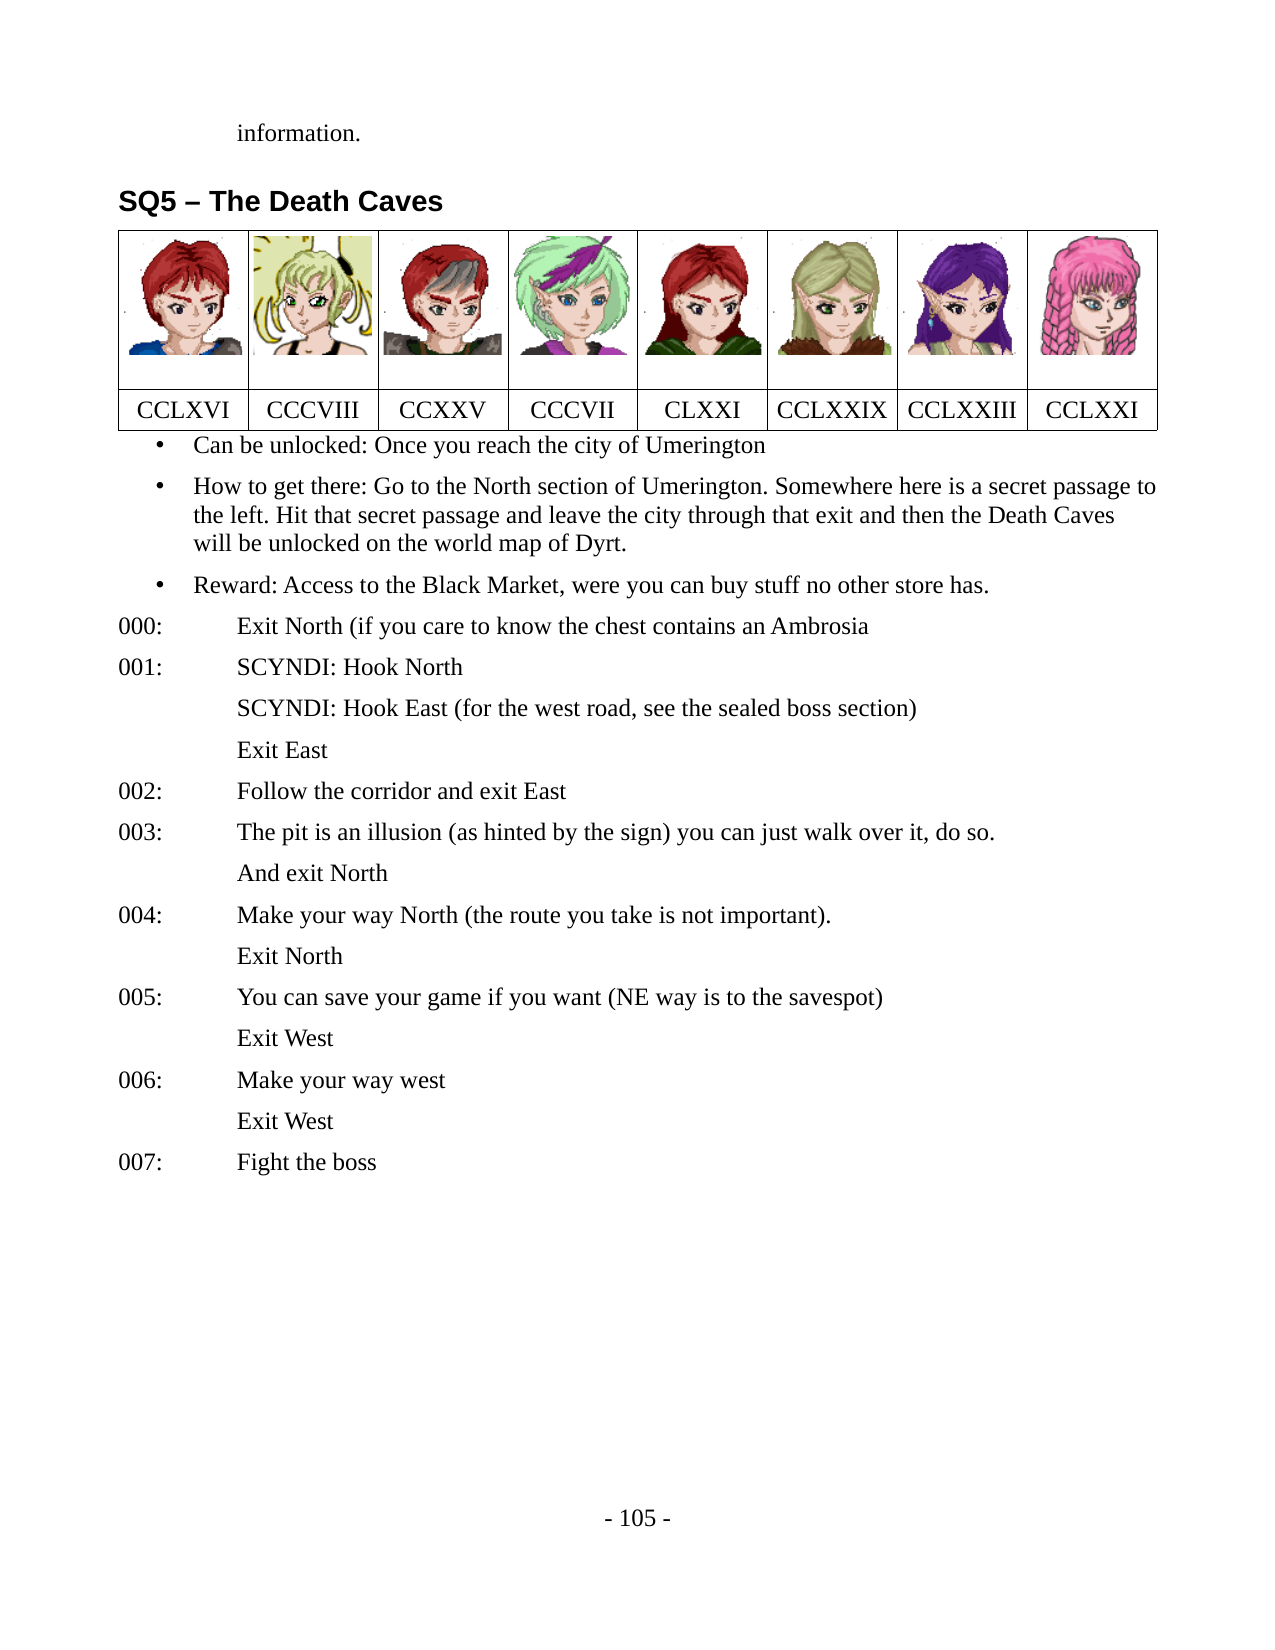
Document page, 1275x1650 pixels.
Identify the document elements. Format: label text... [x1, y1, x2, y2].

text 007: Fight the boss [118, 1147, 1157, 1176]
text information. [118, 118, 1157, 147]
table_header [768, 231, 897, 354]
picture [1032, 236, 1152, 355]
picture [123, 236, 243, 355]
table_header [119, 231, 248, 354]
table_header [768, 355, 897, 389]
text 005: You can save your game if you want (NE way is to the savespot) [118, 982, 1157, 1011]
text 002: Follow the corridor and exit East [118, 776, 1157, 805]
text Exit West [118, 1106, 1157, 1135]
table_cell CCLXXIII [898, 390, 1027, 429]
text 006: Make your way west [118, 1065, 1157, 1093]
table_cell CCCVII [509, 390, 637, 429]
text 001: SCYNDI: Hook North [118, 652, 1157, 681]
table_cell CCXXV [379, 390, 508, 429]
text SCYNDI: Hook East (for the west road, see the sealed boss section) [118, 693, 1157, 722]
subtitle SQ5 – The Death Caves [118, 184, 1157, 218]
picture [253, 236, 372, 355]
table_header [379, 231, 508, 354]
picture [643, 236, 762, 355]
table_header [898, 355, 1027, 389]
table_header [249, 231, 378, 354]
table_cell CCLXXI [1028, 390, 1157, 429]
picture [383, 236, 502, 355]
table_header [249, 355, 378, 389]
text 000: Exit North (if you care to know the chest contains an Ambrosia [118, 611, 1157, 640]
text Exit East [118, 735, 1157, 763]
text Exit North [118, 941, 1157, 970]
text 004: Make your way North (the route you take is not important). [118, 900, 1157, 928]
table_header [119, 355, 248, 389]
table_header [638, 231, 767, 389]
list How to get there: Go to the North section of Umerington. Somewhere here is a secret passage to the left. Hit that secret passage and leave the city through that exit and then the Death Caves will be unlocked on the world map of Dyrt. [156, 471, 1157, 557]
table_cell CLXXI [638, 390, 767, 429]
text 003: The pit is an illusion (as hinted by the sign) you can just walk over it, do so. [118, 817, 1157, 846]
list Can be unlocked: Once you reach the city of Umerington [156, 431, 1157, 458]
table_cell CCCVIII [249, 390, 378, 429]
table_cell CCLXXIX [768, 390, 897, 429]
table_cell CCLXVI [119, 390, 248, 429]
table_header [509, 231, 637, 354]
table_header [1028, 231, 1157, 389]
table_header [379, 355, 508, 389]
text And exit North [118, 858, 1157, 887]
table_header [898, 231, 1027, 354]
text Exit West [118, 1023, 1157, 1052]
picture [772, 236, 892, 355]
picture [513, 236, 632, 355]
picture [902, 236, 1022, 355]
table_header [509, 355, 637, 389]
list Reward: Access to the Black Market, were you can buy stuff no other store has. [156, 570, 1157, 598]
